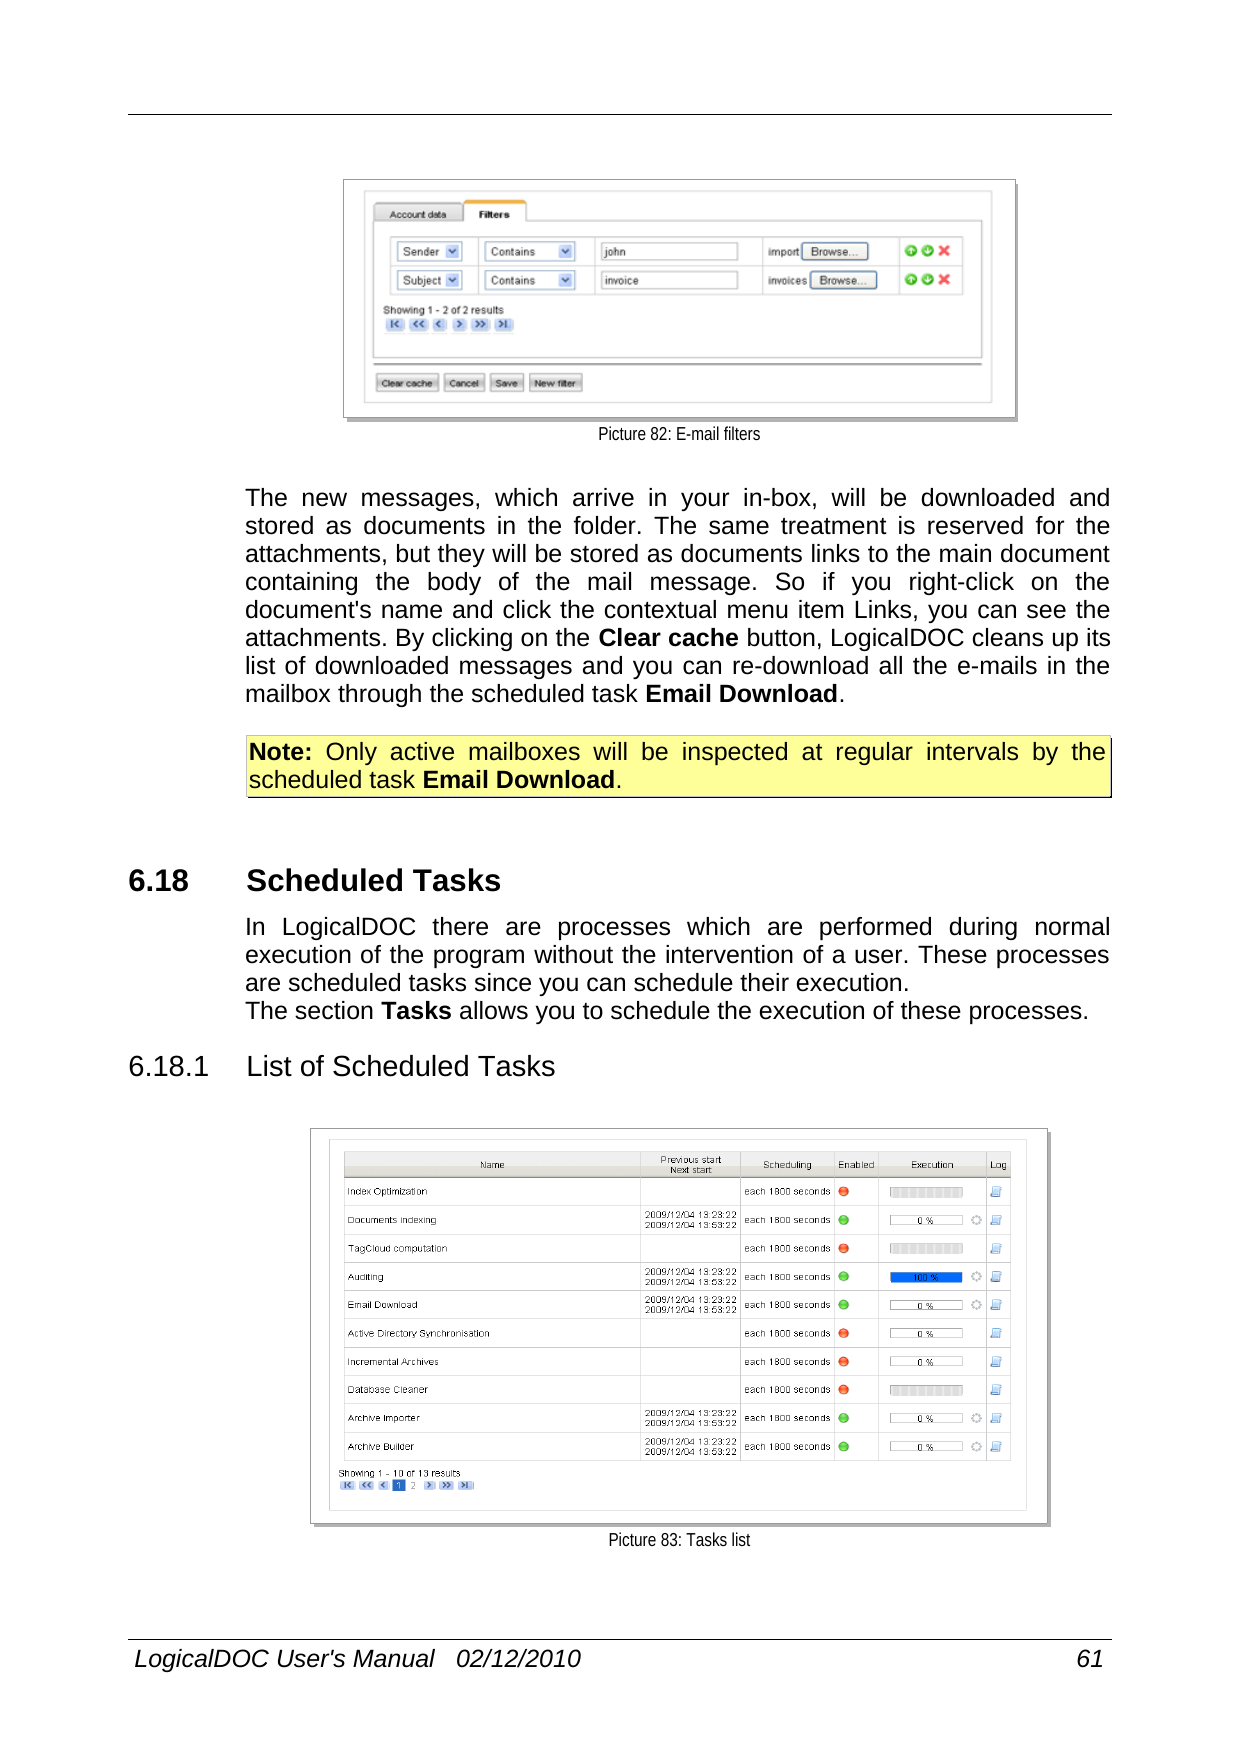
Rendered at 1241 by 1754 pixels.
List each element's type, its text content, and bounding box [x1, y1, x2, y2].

subtitle Scheduled Tasks [128, 863, 1112, 898]
picture [326, 1136, 1031, 1514]
text Picture 83: Tasks list [309, 1523, 1049, 1550]
subtitle List of Scheduled Tasks [128, 1050, 1112, 1082]
text The section Tasks allows you to schedule the execution of these processes. [245, 997, 1112, 1025]
text Note: Only active mailboxes will be inspected at regular intervals by the scheduled task Email Download. [247, 736, 1110, 796]
text Picture 82: E-mail filters [342, 417, 1016, 444]
text The new messages, which arrive in your in-box, will be downloaded and stored as documents in the folder. The same treatment is reserved for the attachments, but they will be stored as documents links to the main document containing the body of the mail message. So if you right-click on the document's name and click the contextual menu item Links, you can see the attachments. By clicking on the Clear cache button, LogicalDOC cleans up its list of downloaded messages and you can re-download all the e-mails in the mailbox through the scheduled task Email Download. [245, 484, 1112, 707]
text In LogicalDOC there are processes which are performed during normal execution of the program without the intervention of a user. These processes are scheduled tasks since you can schedule their execution. [245, 913, 1112, 997]
